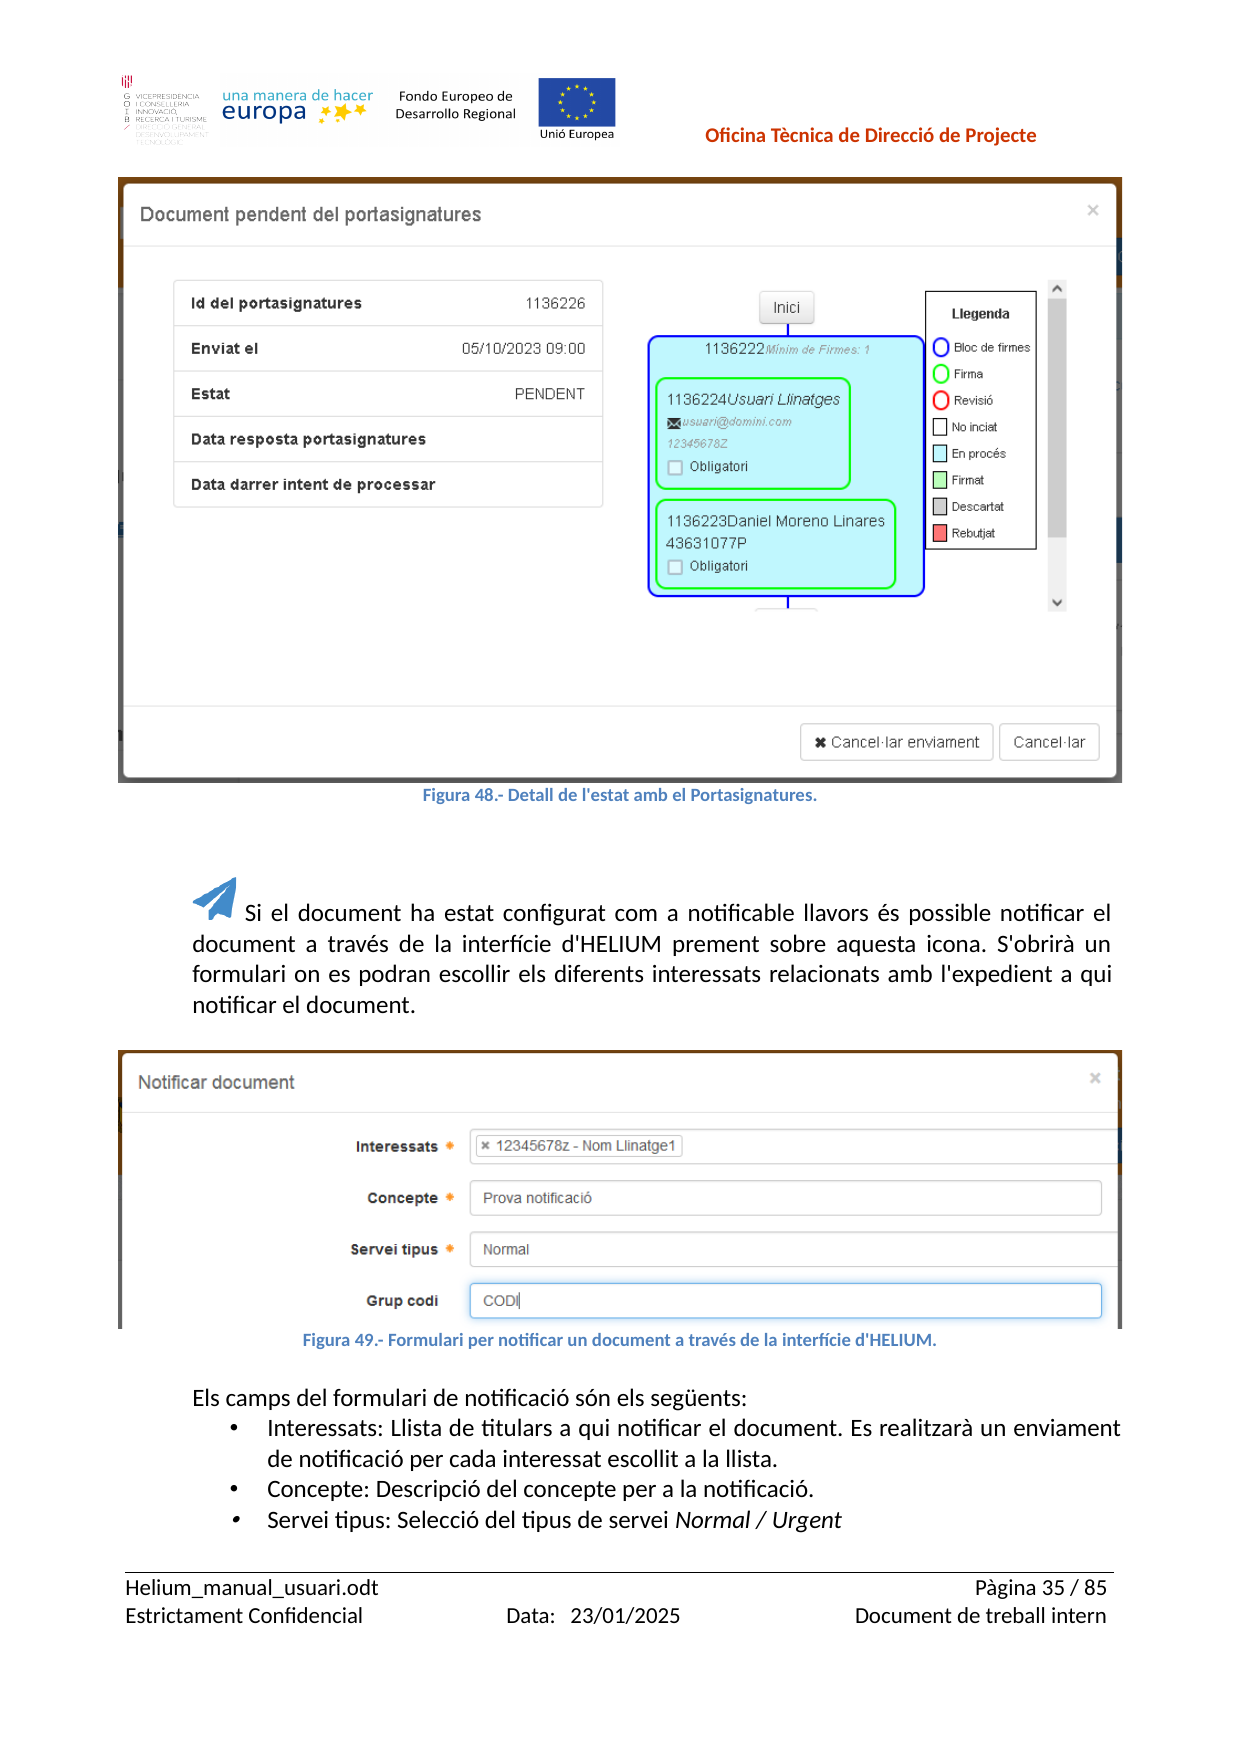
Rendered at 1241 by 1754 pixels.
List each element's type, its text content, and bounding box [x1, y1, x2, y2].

text Si el document ha estat configurat com a notificable llavors és possible notificar el document a través de la interfície d'HELIUM prement sobre aquesta icona. S'obrirà un formulari on es podran escollir els diferents interessats relacionats amb l'expedient a qui notificar el document. [118, 897, 1122, 1019]
text Figura 48.- Detall de l'estat amb el Portasignatures. [118, 783, 1122, 806]
picture [118, 177, 1123, 783]
picture [118, 73, 213, 147]
picture [191, 872, 237, 920]
list Interessats: Llista de titulars a qui notificar el document. Es realitzarà un enviament de notificació per cada interessat escollit a la llista. [229, 1412, 1122, 1473]
text Els camps del formulari de notificació són els següents: [118, 1382, 1122, 1412]
text Figura 49.- Formulari per notificar un document a través de la interfície d'HELIUM. [118, 1329, 1122, 1351]
picture [118, 1050, 1123, 1329]
picture [219, 73, 621, 147]
list Servei tipus: Selecció del tipus de servei Normal / Urgent [229, 1504, 1122, 1534]
list Concepte: Descripció del concepte per a la notificació. [229, 1473, 1122, 1504]
